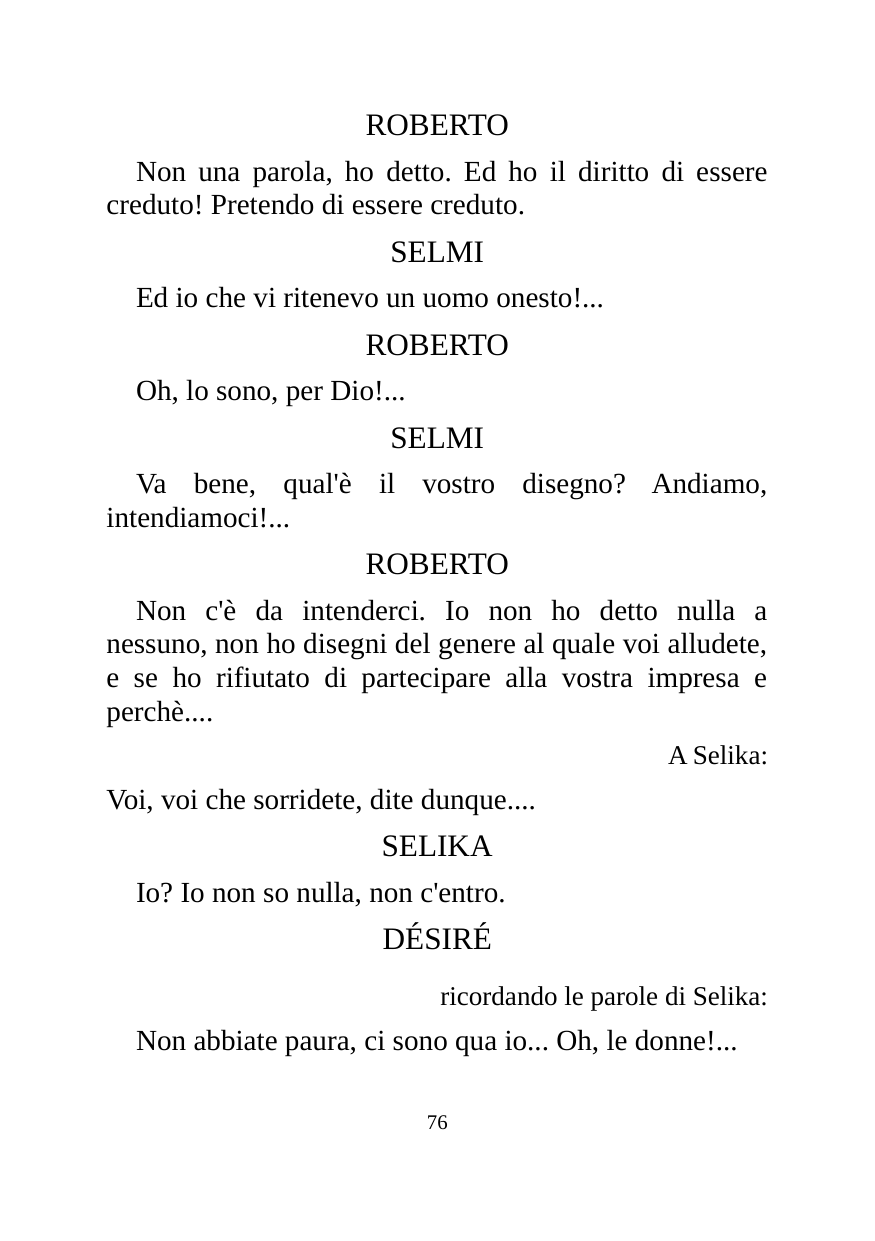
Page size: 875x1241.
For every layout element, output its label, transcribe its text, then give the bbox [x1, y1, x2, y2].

text DÉSIRÉ [106, 920, 768, 956]
text Ed io che vi ritenevo un uomo onesto!... [106, 281, 768, 314]
text Oh, lo sono, per Dio!... [106, 373, 768, 407]
text Io? Io non so nulla, non c'entro. [106, 875, 768, 908]
text Non una parola, ho detto. Ed ho il diritto di essere creduto! Pretendo di essere creduto. [106, 154, 768, 221]
text SELIKA [106, 827, 768, 863]
text A Selika: [402, 739, 768, 770]
text ROBERTO [106, 106, 768, 142]
text ROBERTO [106, 326, 768, 362]
text SELMI [106, 419, 768, 455]
text ROBERTO [106, 545, 768, 581]
text Non c'è da intenderci. Io non ho detto nulla a nessuno, non ho disegni del genere al quale voi alludete, e se ho rifiutato di partecipare alla vostra impresa e perchè.... [106, 593, 768, 727]
text SELMI [106, 233, 768, 269]
text ricordando le parole di Selika: [402, 980, 768, 1011]
text Va bene, qual'è il vostro disegno? Andiamo, intendiamoci!... [106, 467, 768, 534]
text Voi, voi che sorridete, dite dunque.... [106, 782, 768, 816]
text Non abbiate paura, ci sono qua io... Oh, le donne!... [106, 1023, 768, 1056]
